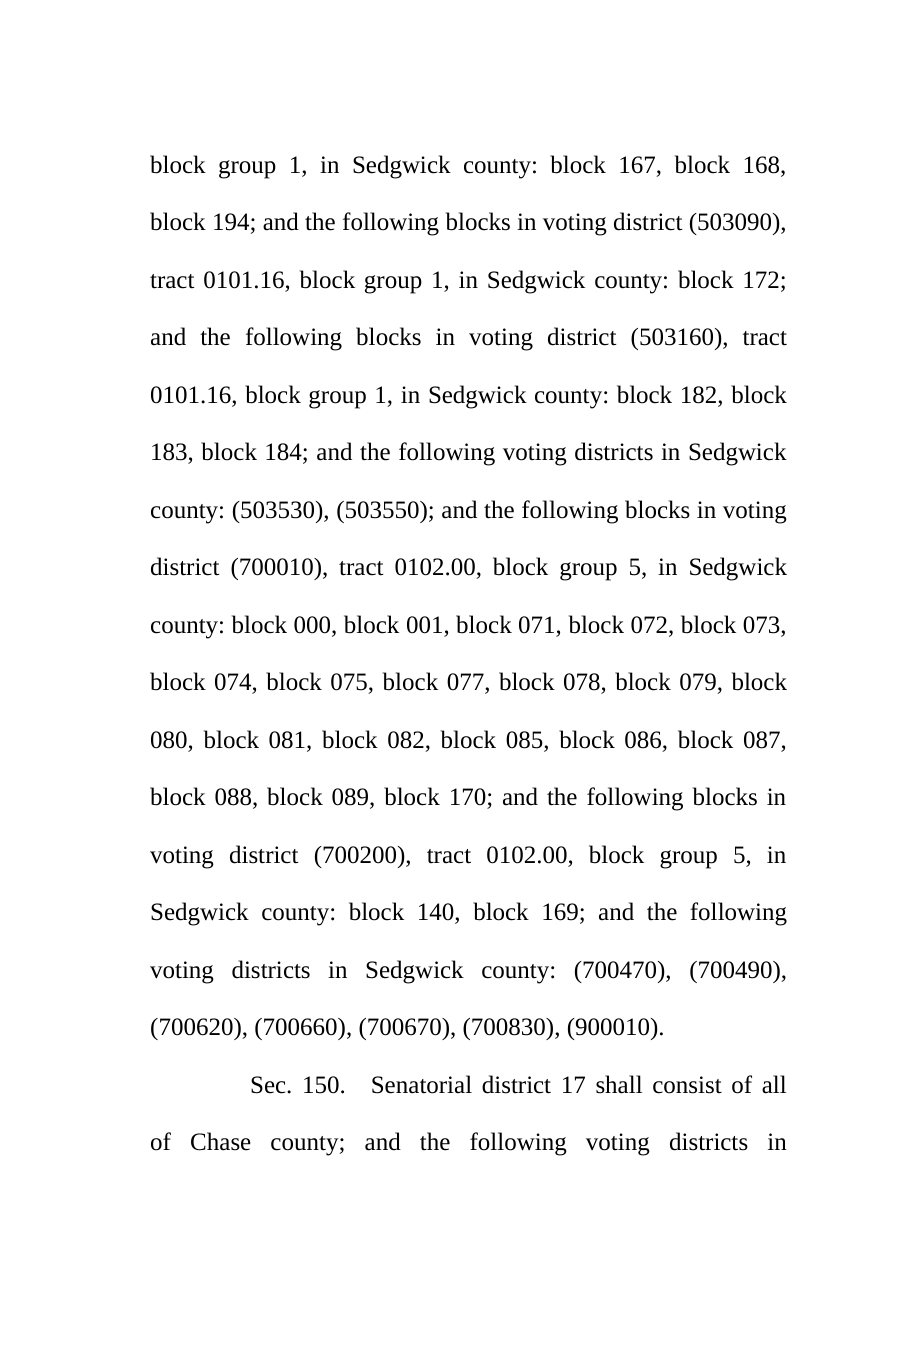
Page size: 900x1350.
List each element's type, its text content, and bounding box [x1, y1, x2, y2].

text Sec. 150. Senatorial district 17 shall consist of all of Chase county; and the following voting districts in [150, 1070, 787, 1156]
text block group 1, in Sedgwick county: block 167, block 168, block 194; and the following blocks in voting district (503090), tract 0101.16, block group 1, in Sedgwick county: block 172; and the following blocks in voting district (503160), tract 0101.16, block group 1, in Sedgwick county: block 182, block 183, block 184; and the following voting districts in Sedgwick county: (503530), (503550); and the following blocks in voting district (700010), tract 0102.00, block group 5, in Sedgwick county: block 000, block 001, block 071, block 072, block 073, block 074, block 075, block 077, block 078, block 079, block 080, block 081, block 082, block 085, block 086, block 087, block 088, block 089, block 170; and the following blocks in voting district (700200), tract 0102.00, block group 5, in Sedgwick county: block 140, block 169; and the following voting districts in Sedgwick county: (700470), (700490), (700620), (700660), (700670), (700830), (900010). [150, 150, 787, 1041]
